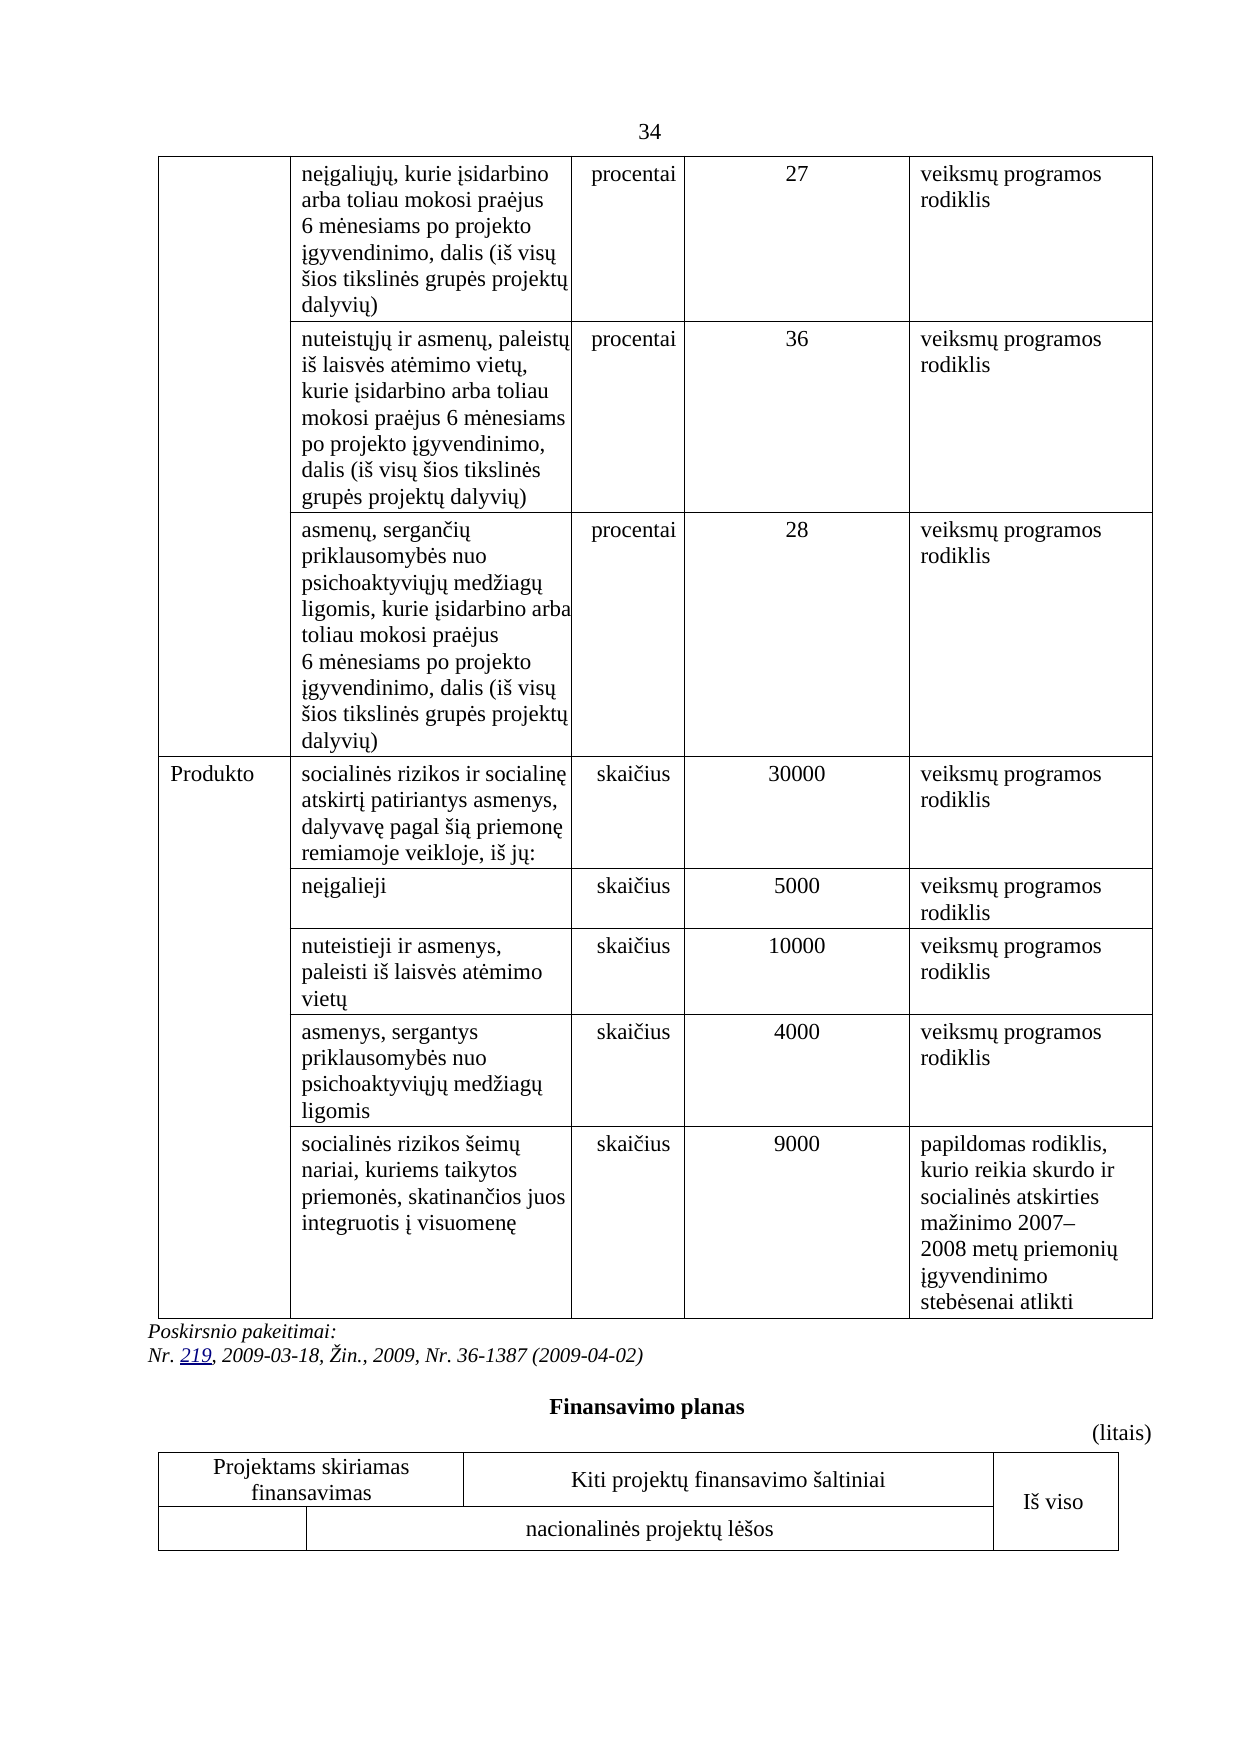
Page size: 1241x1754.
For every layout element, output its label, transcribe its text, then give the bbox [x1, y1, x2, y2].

table_cell asmenys, sergantys priklausomybės nuo psichoaktyviųjų medžiagų ligomis [291, 1015, 571, 1126]
table_cell veiksmų programos rodiklis [910, 757, 1152, 868]
table_cell [159, 157, 290, 321]
table_cell 10000 [685, 929, 909, 1014]
table_cell socialinės rizikos ir socialinę atskirtį patiriantys asmenys, dalyvavę pagal šią priemonę remiamoje veikloje, iš jų: [291, 757, 571, 868]
table_cell skaičius [572, 869, 684, 928]
table_cell veiksmų programos rodiklis [910, 322, 1152, 512]
table_cell 27 [685, 157, 909, 321]
table_cell 28 [685, 513, 909, 756]
text (litais) [148, 1419, 1152, 1446]
table_header Kiti projektų finansavimo šaltiniai [464, 1453, 993, 1506]
table_cell veiksmų programos rodiklis [910, 869, 1152, 928]
table_cell skaičius [572, 929, 684, 1014]
table_cell papildomas rodiklis, kurio reikia skurdo ir socialinės atskirties mažinimo 2007–2008 metų priemonių įgyvendinimo stebėsenai atlikti [910, 1127, 1152, 1317]
table_cell asmenų, sergančių priklausomybės nuo psichoaktyviųjų medžiagų ligomis, kurie įsidarbino arba toliau mokosi praėjus 6 mėnesiams po projekto įgyvendinimo, dalis (iš visų šios tikslinės grupės projektų dalyvių) [291, 513, 571, 756]
table_header Projektams skiriamas finansavimas [159, 1453, 463, 1506]
table_cell veiksmų programos rodiklis [910, 157, 1152, 321]
table_cell 9000 [685, 1127, 909, 1317]
table_cell neįgalieji [291, 869, 571, 928]
table_cell 30000 [685, 757, 909, 868]
table_cell socialinės rizikos šeimų nariai, kuriems taikytos priemonės, skatinančios juos integruotis į visuomenę [291, 1127, 571, 1317]
table_cell nacionalinės projektų lėšos [307, 1507, 993, 1549]
table_cell nuteistieji ir asmenys, paleisti iš laisvės atėmimo vietų [291, 929, 571, 1014]
table_cell veiksmų programos rodiklis [910, 929, 1152, 1014]
table_cell skaičius [572, 757, 684, 868]
text Finansavimo planas [148, 1393, 1152, 1419]
table_cell 36 [685, 322, 909, 512]
table_cell [159, 321, 290, 756]
table_cell skaičius [572, 1127, 684, 1317]
table_cell procentai [572, 157, 684, 321]
text Poskirsnio pakeitimai: [148, 1318, 1152, 1343]
text Nr. 219, 2009-03-18, Žin., 2009, Nr. 36-1387 (2009-04-02) [148, 1343, 1152, 1367]
table_cell veiksmų programos rodiklis [910, 1015, 1152, 1126]
table_cell nuteistųjų ir asmenų, paleistų iš laisvės atėmimo vietų, kurie įsidarbino arba toliau mokosi praėjus 6 mėnesiams po projekto įgyvendinimo, dalis (iš visų šios tikslinės grupės projektų dalyvių) [291, 322, 571, 512]
table_cell neįgaliųjų, kurie įsidarbino arba toliau mokosi praėjus 6 mėnesiams po projekto įgyvendinimo, dalis (iš visų šios tikslinės grupės projektų dalyvių) [291, 157, 571, 321]
table_cell procentai [572, 322, 684, 512]
table_cell procentai [572, 513, 684, 756]
table_cell veiksmų programos rodiklis [910, 513, 1152, 756]
table_cell 5000 [685, 869, 909, 928]
table_cell skaičius [572, 1015, 684, 1126]
table_cell Produkto [159, 757, 290, 1317]
table_cell 4000 [685, 1015, 909, 1126]
table_cell [159, 1507, 306, 1549]
table_header Iš viso [994, 1453, 1118, 1549]
